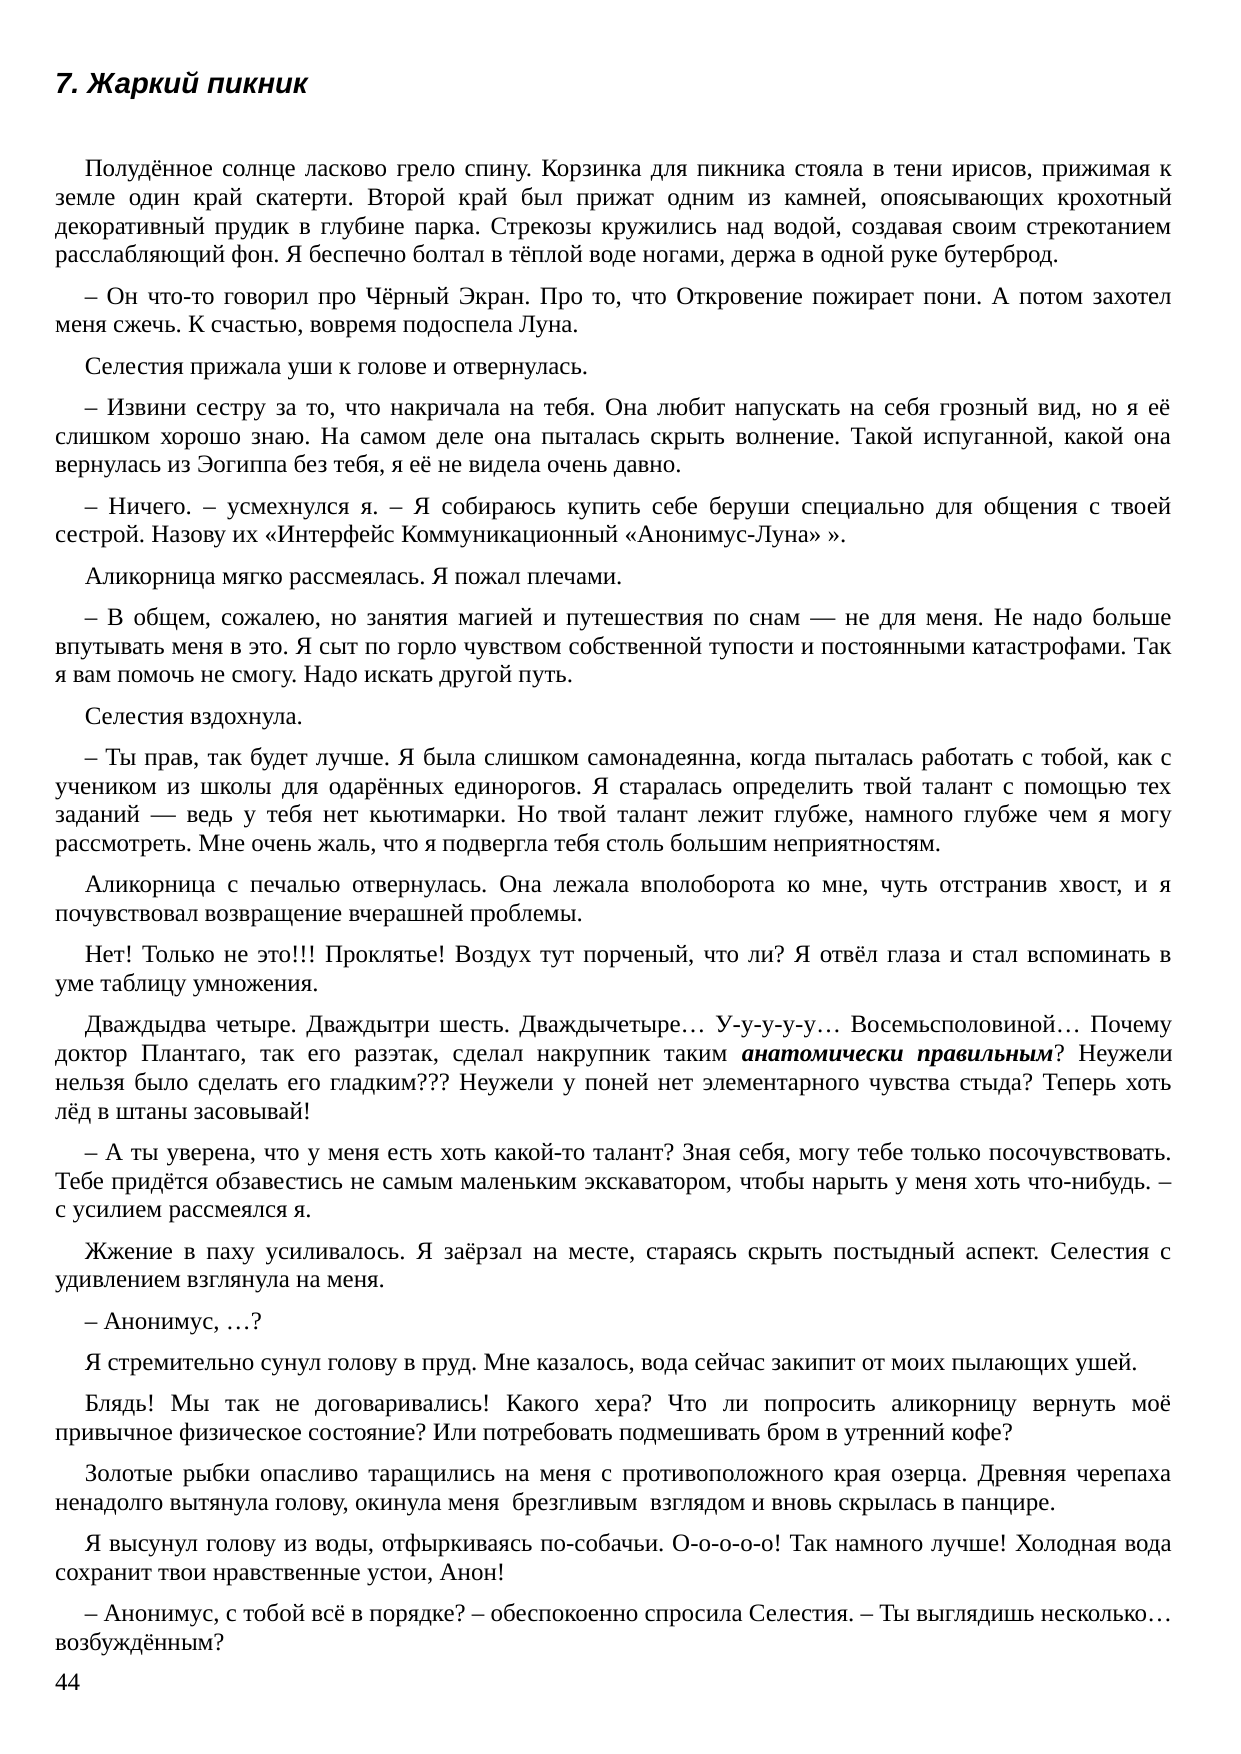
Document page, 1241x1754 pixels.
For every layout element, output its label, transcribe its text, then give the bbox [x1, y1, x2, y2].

text – Он что-то говорил про Чёрный Экран. Про то, что Откровение пожирает пони. А потом захотел меня сжечь. К счастью, вовремя подоспела Луна. [55, 281, 1173, 338]
text – Анонимус, …? [55, 1306, 1173, 1334]
text Дваждыдва четыре. Дваждытри шесть. Дваждычетыре… У-у-у-у-у… Восемьсполовиной… Почему доктор Плантаго, так его разэтак, сделал накрупник таким анатомически правильным? Неужели нельзя было сделать его гладким??? Неужели у поней нет элементарного чувства стыда? Теперь хоть лёд в штаны засовывай! [55, 1009, 1173, 1124]
text – В общем, сожалею, но занятия магией и путешествия по снам — не для меня. Не надо больше впутывать меня в это. Я сыт по горло чувством собственной тупости и постоянными катастрофами. Так я вам помочь не смогу. Надо искать другой путь. [55, 602, 1173, 688]
text Полудённое солнце ласково грело спину. Корзинка для пикника стояла в тени ирисов, прижимая к земле один край скатерти. Второй край был прижат одним из камней, опоясывающих крохотный декоративный прудик в глубине парка. Стрекозы кружились над водой, создавая своим стрекотанием расслабляющий фон. Я беспечно болтал в тёплой воде ногами, держа в одной руке бутерброд. [55, 153, 1173, 268]
text Жжение в паху усиливалось. Я заёрзал на месте, стараясь скрыть постыдный аспект. Селестия с удивлением взглянула на меня. [55, 1236, 1173, 1293]
text Я высунул голову из воды, отфыркиваясь по-собачьи. О-о-о-о-о! Так намного лучше! Холодная вода сохранит твои нравственные устои, Анон! [55, 1528, 1173, 1586]
text Селестия прижала уши к голове и отвернулась. [55, 351, 1173, 379]
text Селестия вздохнула. [55, 701, 1173, 729]
text Аликорница мягко рассмеялась. Я пожал плечами. [55, 561, 1173, 589]
text Блядь! Мы так не договаривались! Какого хера? Что ли попросить аликорницу вернуть моё привычное физическое состояние? Или потребовать подмешивать бром в утренний кофе? [55, 1388, 1173, 1446]
text Аликорница с печалью отвернулась. Она лежала вполоборота ко мне, чуть отстранив хвост, и я почувствовал возвращение вчерашней проблемы. [55, 869, 1173, 927]
subtitle 7. Жаркий пикник [55, 66, 1173, 99]
text Нет! Только не это!!! Проклятье! Воздух тут порченый, что ли? Я отвёл глаза и стал вспоминать в уме таблицу умножения. [55, 939, 1173, 997]
text – Ничего. – усмехнулся я. – Я собираюсь купить себе беруши специально для общения с твоей сестрой. Назову их «Интерфейс Коммуникационный «Анонимус-Луна» ». [55, 491, 1173, 548]
text – Ты прав, так будет лучше. Я была слишком самонадеянна, когда пыталась работать с тобой, как с учеником из школы для одарённых единорогов. Я старалась определить твой талант с помощью тех заданий — ведь у тебя нет кьютимарки. Но твой талант лежит глубже, намного глубже чем я могу рассмотреть. Мне очень жаль, что я подвергла тебя столь большим неприятностям. [55, 742, 1173, 857]
text Золотые рыбки опасливо таращились на меня с противоположного края озерца. Древняя черепаха ненадолго вытянула голову, окинула меня брезгливым взглядом и вновь скрылась в панцире. [55, 1458, 1173, 1516]
text – А ты уверена, что у меня есть хоть какой-то талант? Зная себя, могу тебе только посочувствовать. Тебе придётся обзавестись не самым маленьким экскаватором, чтобы нарыть у меня хоть что-нибудь. – с усилием рассмеялся я. [55, 1137, 1173, 1223]
text – Извини сестру за то, что накричала на тебя. Она любит напускать на себя грозный вид, но я её слишком хорошо знаю. На самом деле она пыталась скрыть волнение. Такой испуганной, какой она вернулась из Эогиппа без тебя, я её не видела очень давно. [55, 392, 1173, 478]
text – Анонимус, с тобой всё в порядке? – обеспокоенно спросила Селестия. – Ты выглядишь несколько… возбуждённым? [55, 1598, 1173, 1656]
text Я стремительно сунул голову в пруд. Мне казалось, вода сейчас закипит от моих пылающих ушей. [55, 1347, 1173, 1376]
